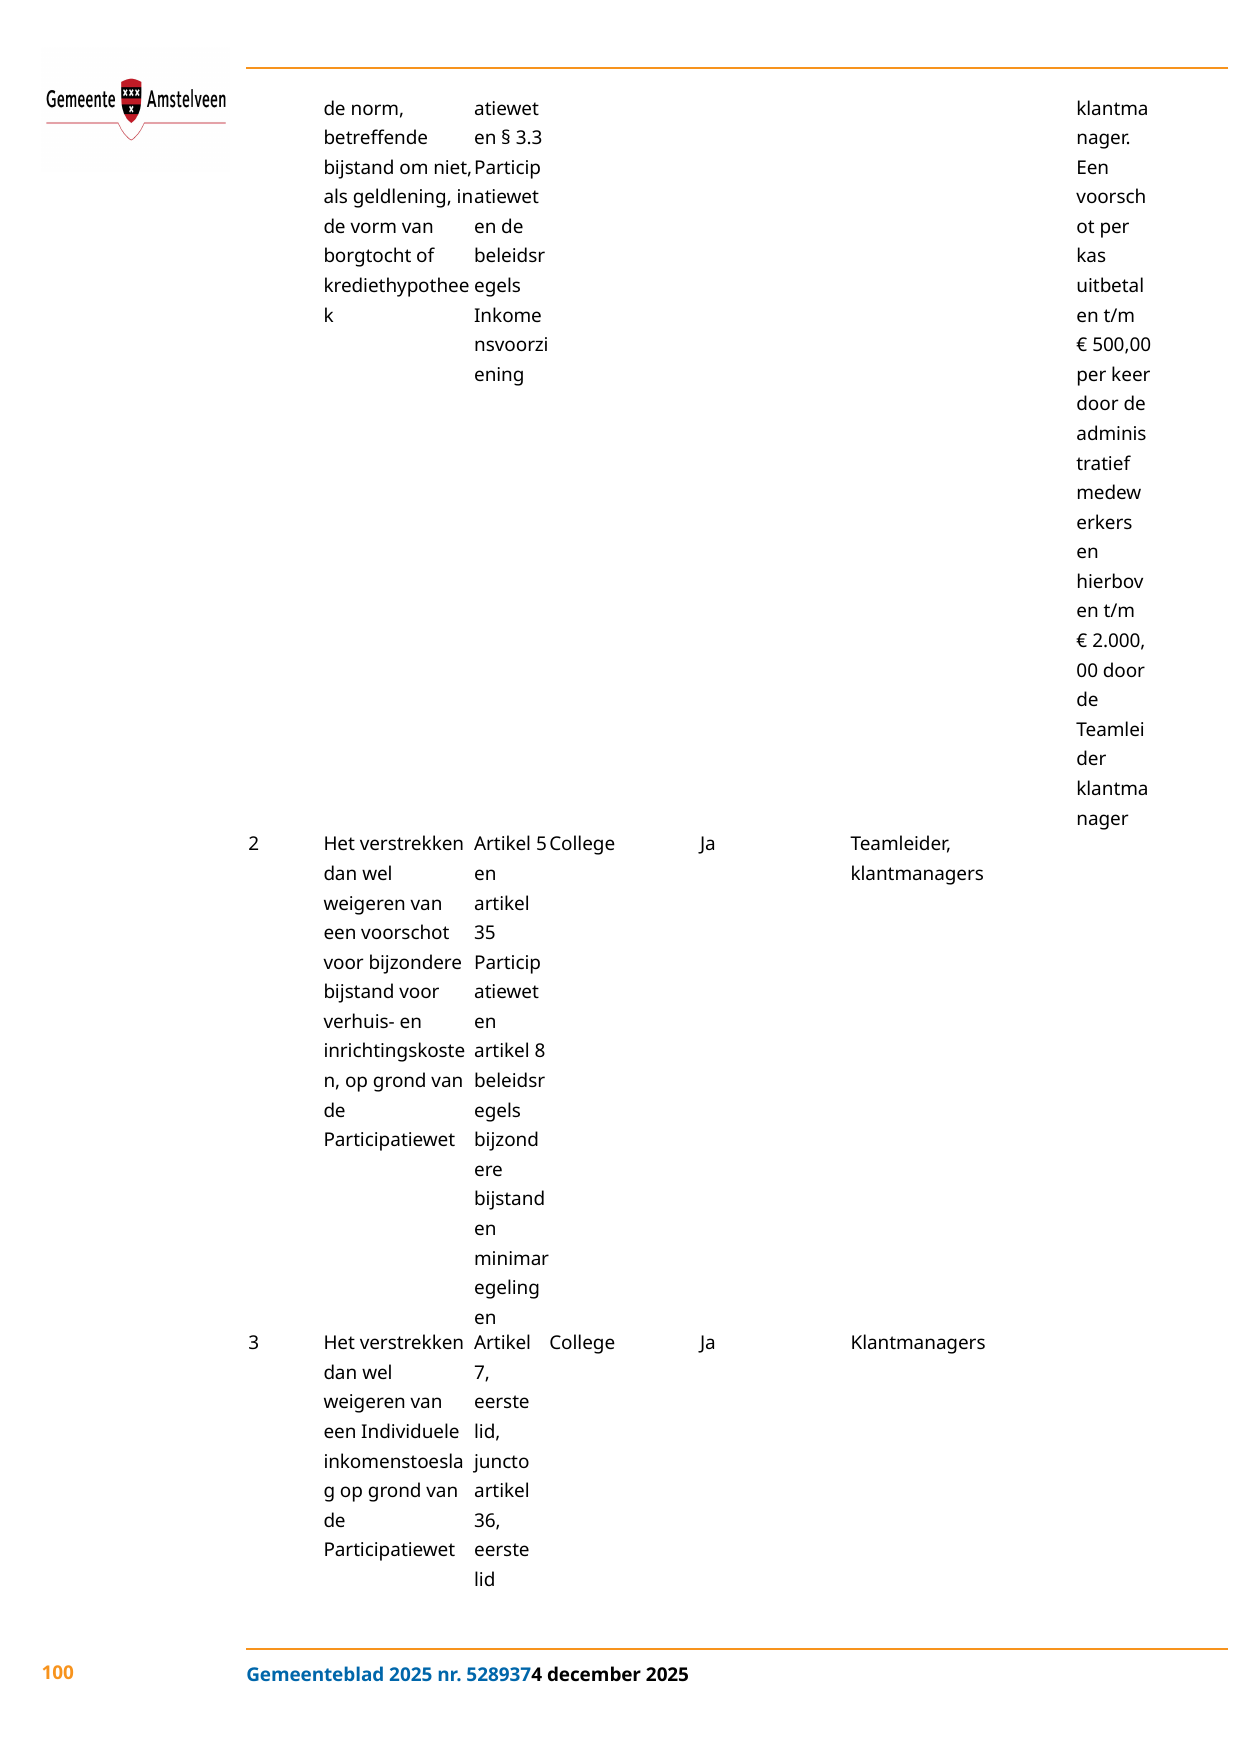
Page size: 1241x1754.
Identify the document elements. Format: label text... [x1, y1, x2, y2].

table_cell Ja [700, 1330, 850, 1592]
table_cell Artikel 5 en artikel 35 Participatiewet en artikel 8 beleidsregels bijzondere bijstand en minimaregelingen [474, 831, 549, 1329]
table_cell [549, 95, 700, 831]
table_cell [1076, 831, 1152, 1329]
table_cell Klantmanagers [850, 1330, 1076, 1592]
table_cell [850, 95, 1076, 831]
table_cell [248, 95, 323, 831]
picture [41, 47, 231, 172]
table_cell Artikel 7, eerste lid, juncto artikel 36, eerste lid [474, 1330, 549, 1592]
table_cell klantmanager. Een voorschot per kas uitbetalen t/m € 500,00 per keer door de administratief medewerkers en hierboven t/m € 2.000,00 door de Teamleider klantmanager [1076, 95, 1152, 831]
table_cell Het verstrekken dan wel weigeren van een Individuele inkomenstoeslag op grond van de Participatiewet [323, 1330, 474, 1592]
table_cell Ja [700, 831, 850, 1329]
table_cell 3 [248, 1330, 323, 1592]
table_cell College [549, 1330, 700, 1592]
table_cell Teamleider, klantmanagers [850, 831, 1076, 1329]
table_cell [700, 95, 850, 831]
table_cell atiewet en § 3.3 Participatiewet en de beleidsregels Inkomensvoorziening [474, 95, 549, 831]
table_cell 2 [248, 831, 323, 1329]
table_cell College [549, 831, 700, 1329]
table_cell [1076, 1330, 1152, 1592]
table_cell de norm, betreffende bijstand om niet, als geldlening, in de vorm van borgtocht of krediethypotheek [323, 95, 474, 831]
table_cell Het verstrekken dan wel weigeren van een voorschot voor bijzondere bijstand voor verhuis- en inrichtingskosten, op grond van de Participatiewet [323, 831, 474, 1329]
